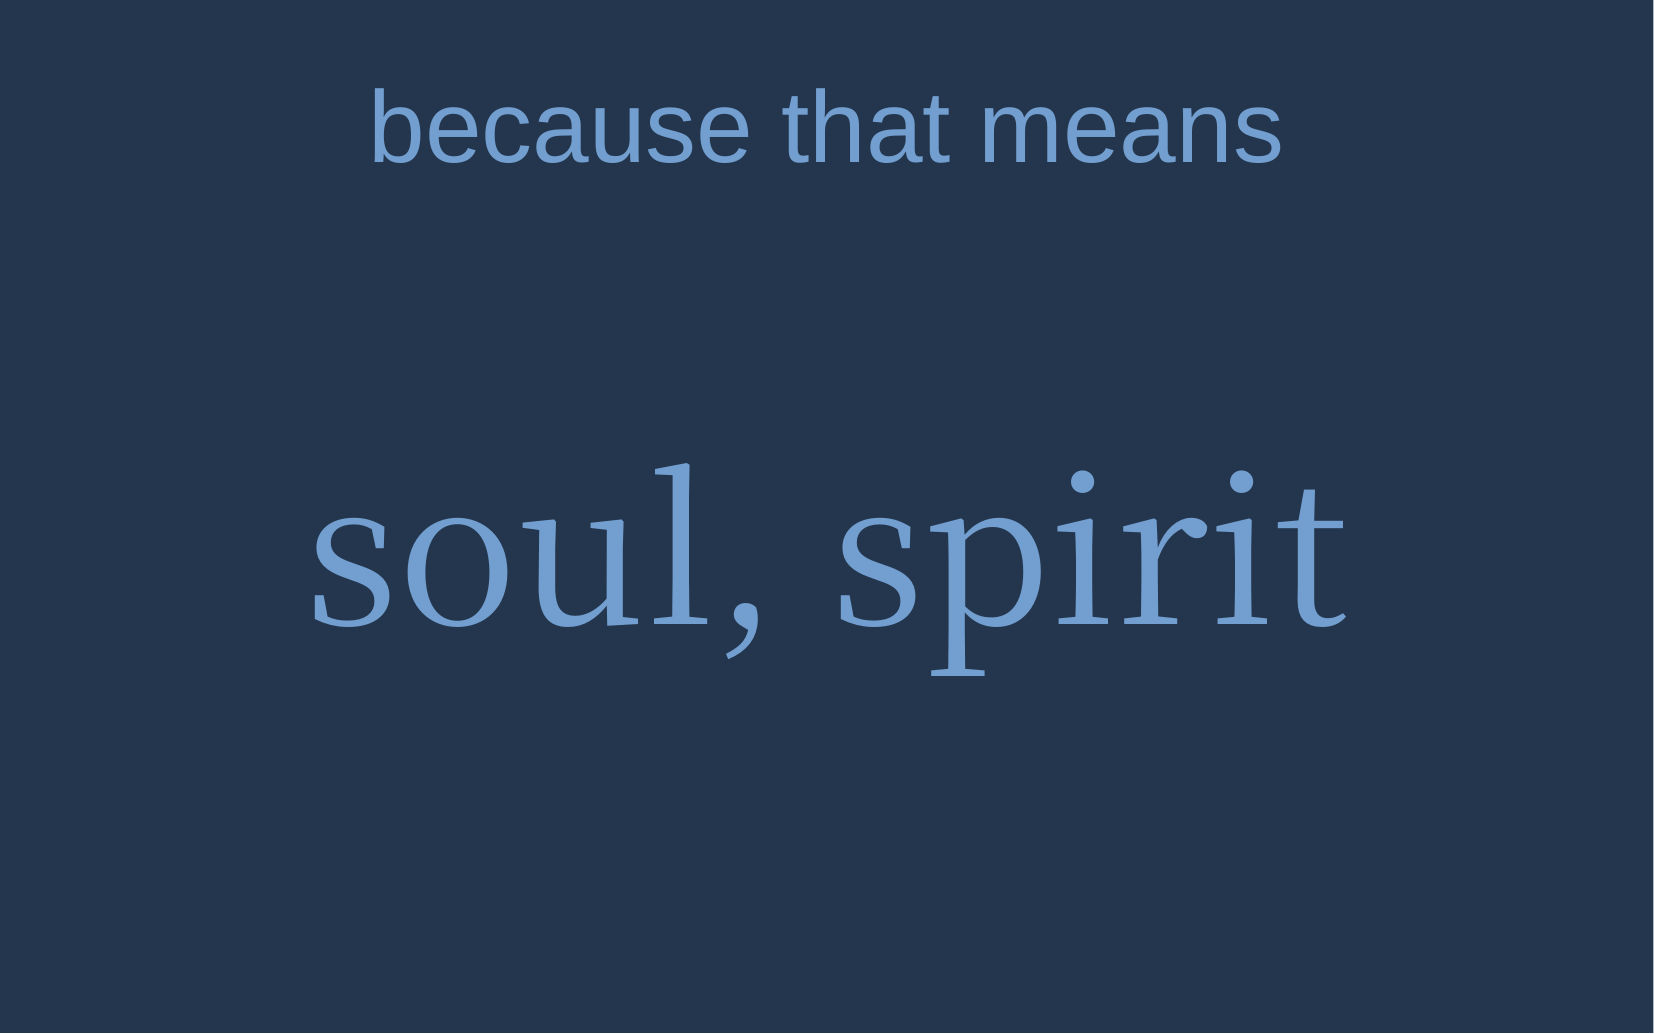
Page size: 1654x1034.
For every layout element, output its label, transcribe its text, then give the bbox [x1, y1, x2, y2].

subtitle soul, spirit [82, 218, 1571, 858]
title because that means [82, 41, 1571, 214]
